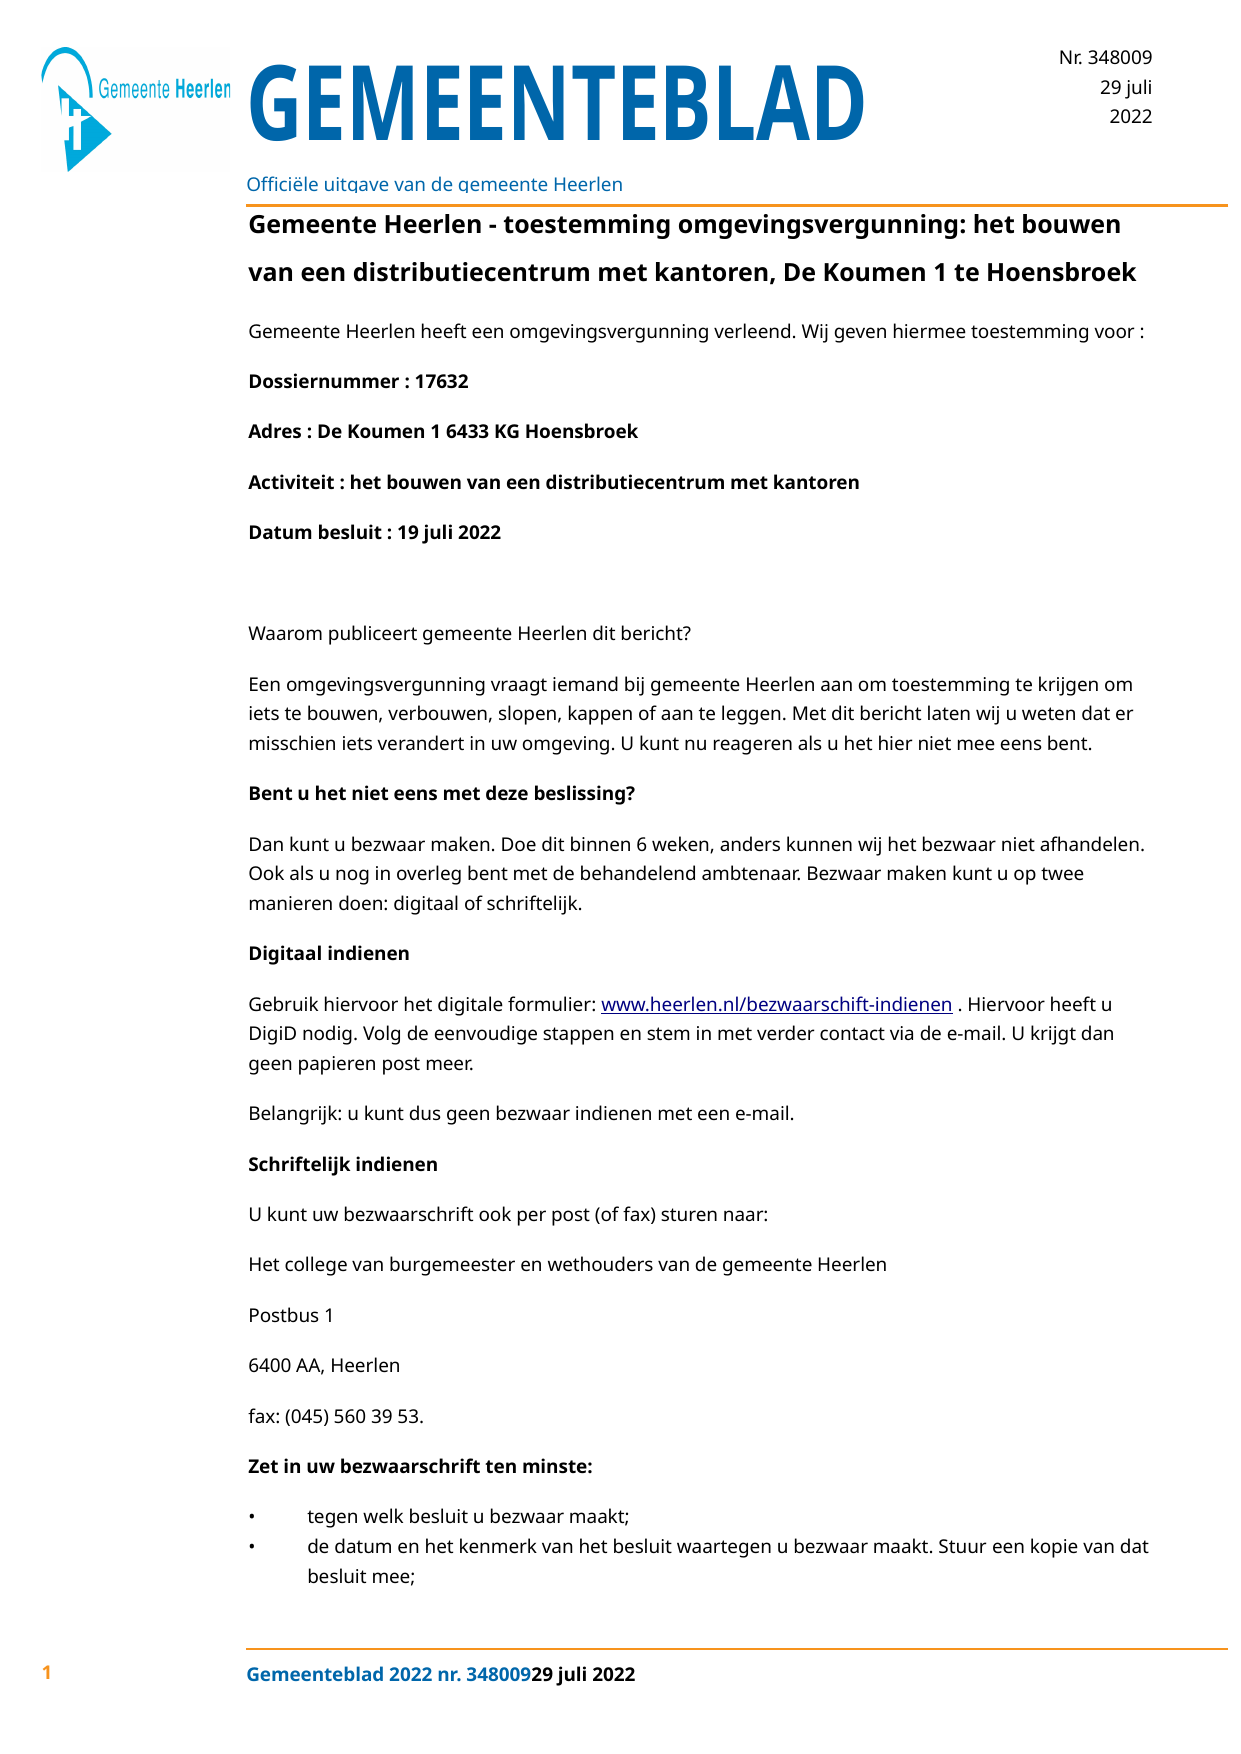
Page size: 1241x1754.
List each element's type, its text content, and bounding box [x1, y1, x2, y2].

text Dan kunt u bezwaar maken. Doe dit binnen 6 weken, anders kunnen wij het bezwaar niet afhandelen. Ook als u nog in overleg bent met de behandelend ambtenaar. Bezwaar maken kunt u op twee manieren doen: digitaal of schriftelijk. [248, 831, 1152, 916]
text 6400 AA, Heerlen [248, 1352, 1152, 1378]
list de datum en het kenmerk van het besluit waartegen u bezwaar maakt. Stuur een kopie van dat besluit mee; [248, 1533, 1152, 1589]
text Schriftelijk indienen [248, 1151, 1152, 1177]
text Datum besluit : 19 juli 2022 [248, 519, 1152, 545]
text Bent u het niet eens met deze beslissing? [248, 780, 1152, 806]
text Gebruik hiervoor het digitale formulier: www.heerlen.nl/bezwaarschift-indienen . Hiervoor heeft u DigiD nodig. Volg de eenvoudige stappen en stem in met verder contact via de e-mail. U krijgt dan geen papieren post meer. [248, 991, 1152, 1076]
text Postbus 1 [248, 1302, 1152, 1328]
text Een omgevingsvergunning vraagt iemand bij gemeente Heerlen aan om toestemming te krijgen om iets te bouwen, verbouwen, slopen, kappen of aan te leggen. Met dit bericht laten wij u weten dat er misschien iets verandert in uw omgeving. U kunt nu reageren als u het hier niet mee eens bent. [248, 671, 1152, 756]
picture [41, 47, 231, 172]
text Belangrijk: u kunt dus geen bezwaar indienen met een e-mail. [248, 1100, 1152, 1126]
list tegen welk besluit u bezwaar maakt; [248, 1504, 1152, 1529]
picture [41, 47, 59, 70]
text Activiteit : het bouwen van een distributiecentrum met kantoren [248, 469, 1152, 495]
text Gemeente Heerlen heeft een omgevingsvergunning verleend. Wij geven hiermee toestemming voor : [248, 318, 1152, 344]
text fax: (045) 560 39 53. [248, 1403, 1152, 1429]
text Gemeente Heerlen - toestemming omgevingsvergunning: het bouwen van een distributiecentrum met kantoren, De Koumen 1 te Hoensbroek [248, 207, 1152, 288]
text Dossiernummer : 17632 [248, 368, 1152, 394]
text Het college van burgemeester en wethouders van de gemeente Heerlen [248, 1252, 1152, 1277]
text Zet in uw bezwaarschrift ten minste: [248, 1453, 1152, 1479]
text Adres : De Koumen 1 6433 KG Hoensbroek [248, 419, 1152, 444]
text Waarom publiceert gemeente Heerlen dit bericht? [248, 620, 1152, 646]
text Digitaal indienen [248, 940, 1152, 966]
text U kunt uw bezwaarschrift ook per post (of fax) sturen naar: [248, 1201, 1152, 1227]
